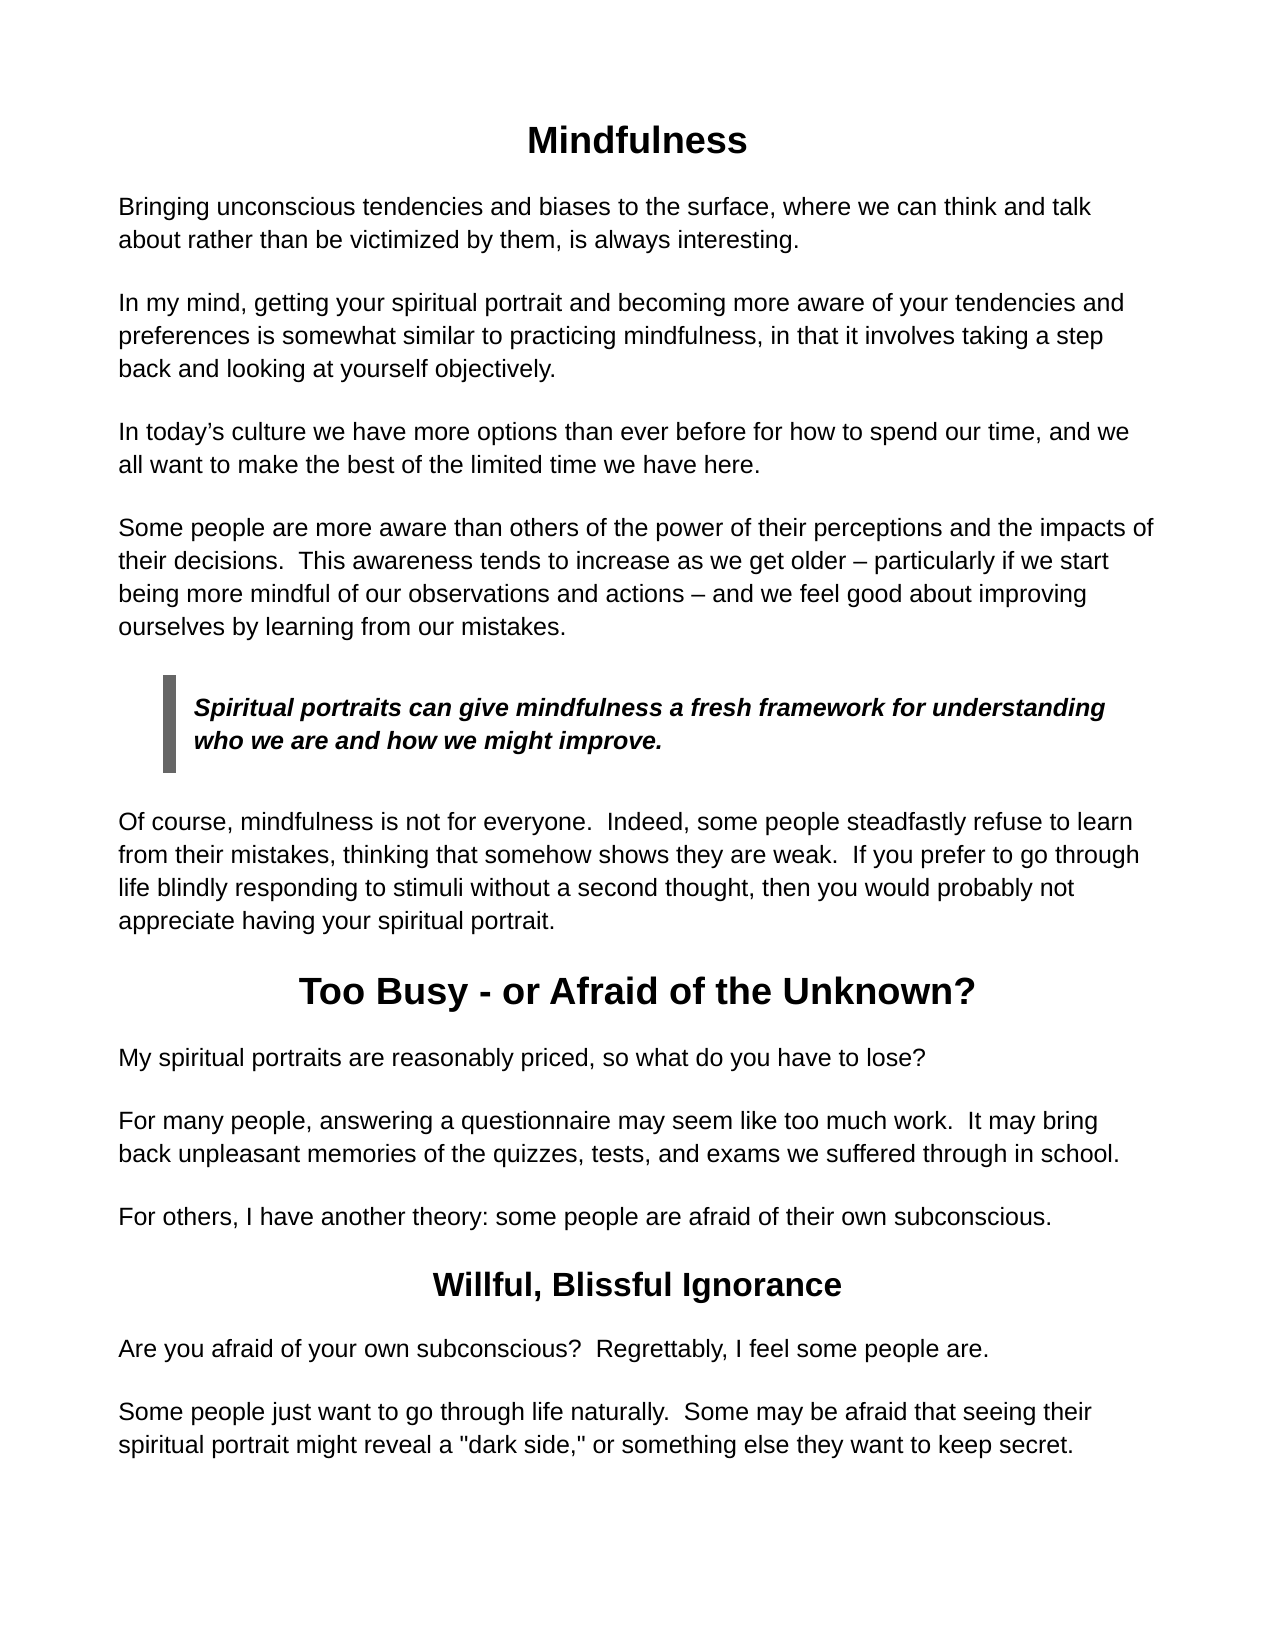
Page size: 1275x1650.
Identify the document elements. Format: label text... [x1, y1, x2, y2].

text Some people just want to go through life naturally. Some may be afraid that seeing their spiritual portrait might reveal a "dark side," or something else they want to keep secret. [118, 1397, 1157, 1458]
text My spiritual portraits are reasonably priced, so what do you have to lose? [118, 1043, 1157, 1072]
text Spiritual portraits can give mindfulness a fresh framework for understanding who we are and how we might improve. [176, 675, 1157, 773]
text In my mind, getting your spiritual portrait and becoming more aware of your tendencies and preferences is somewhat similar to practicing mindfulness, in that it involves taking a step back and looking at yourself objectively. [118, 288, 1157, 383]
subtitle Too Busy - or Afraid of the Unknown? [118, 969, 1157, 1013]
text Bringing unconscious tendencies and biases to the surface, where we can think and talk about rather than be victimized by them, is always interesting. [118, 192, 1157, 253]
text Some people are more aware than others of the power of their perceptions and the impacts of their decisions. This awareness tends to increase as we get older – particularly if we start being more mindful of our observations and actions – and we feel good about improving ourselves by learning from our mistakes. [118, 513, 1157, 641]
text In today’s culture we have more options than ever before for how to spend our time, and we all want to make the best of the limited time we have here. [118, 417, 1157, 479]
text Are you afraid of your own subconscious? Regrettably, I feel some people are. [118, 1333, 1157, 1362]
text For many people, answering a questionnaire may seem like too much work. It may bring back unpleasant memories of the quizzes, tests, and exams we suffered through in school. [118, 1106, 1157, 1168]
subtitle Willful, Blissful Ignorance [118, 1265, 1157, 1303]
text Of course, mindfulness is not for everyone. Indeed, some people steadfastly refuse to learn from their mistakes, thinking that somehow shows they are weak. If you prefer to go through life blindly responding to stimuli without a second thought, then you would probably not appreciate having your spiritual portrait. [118, 807, 1157, 935]
subtitle Mindfulness [118, 118, 1157, 162]
text For others, I have another theory: some people are afraid of their own subconscious. [118, 1202, 1157, 1231]
